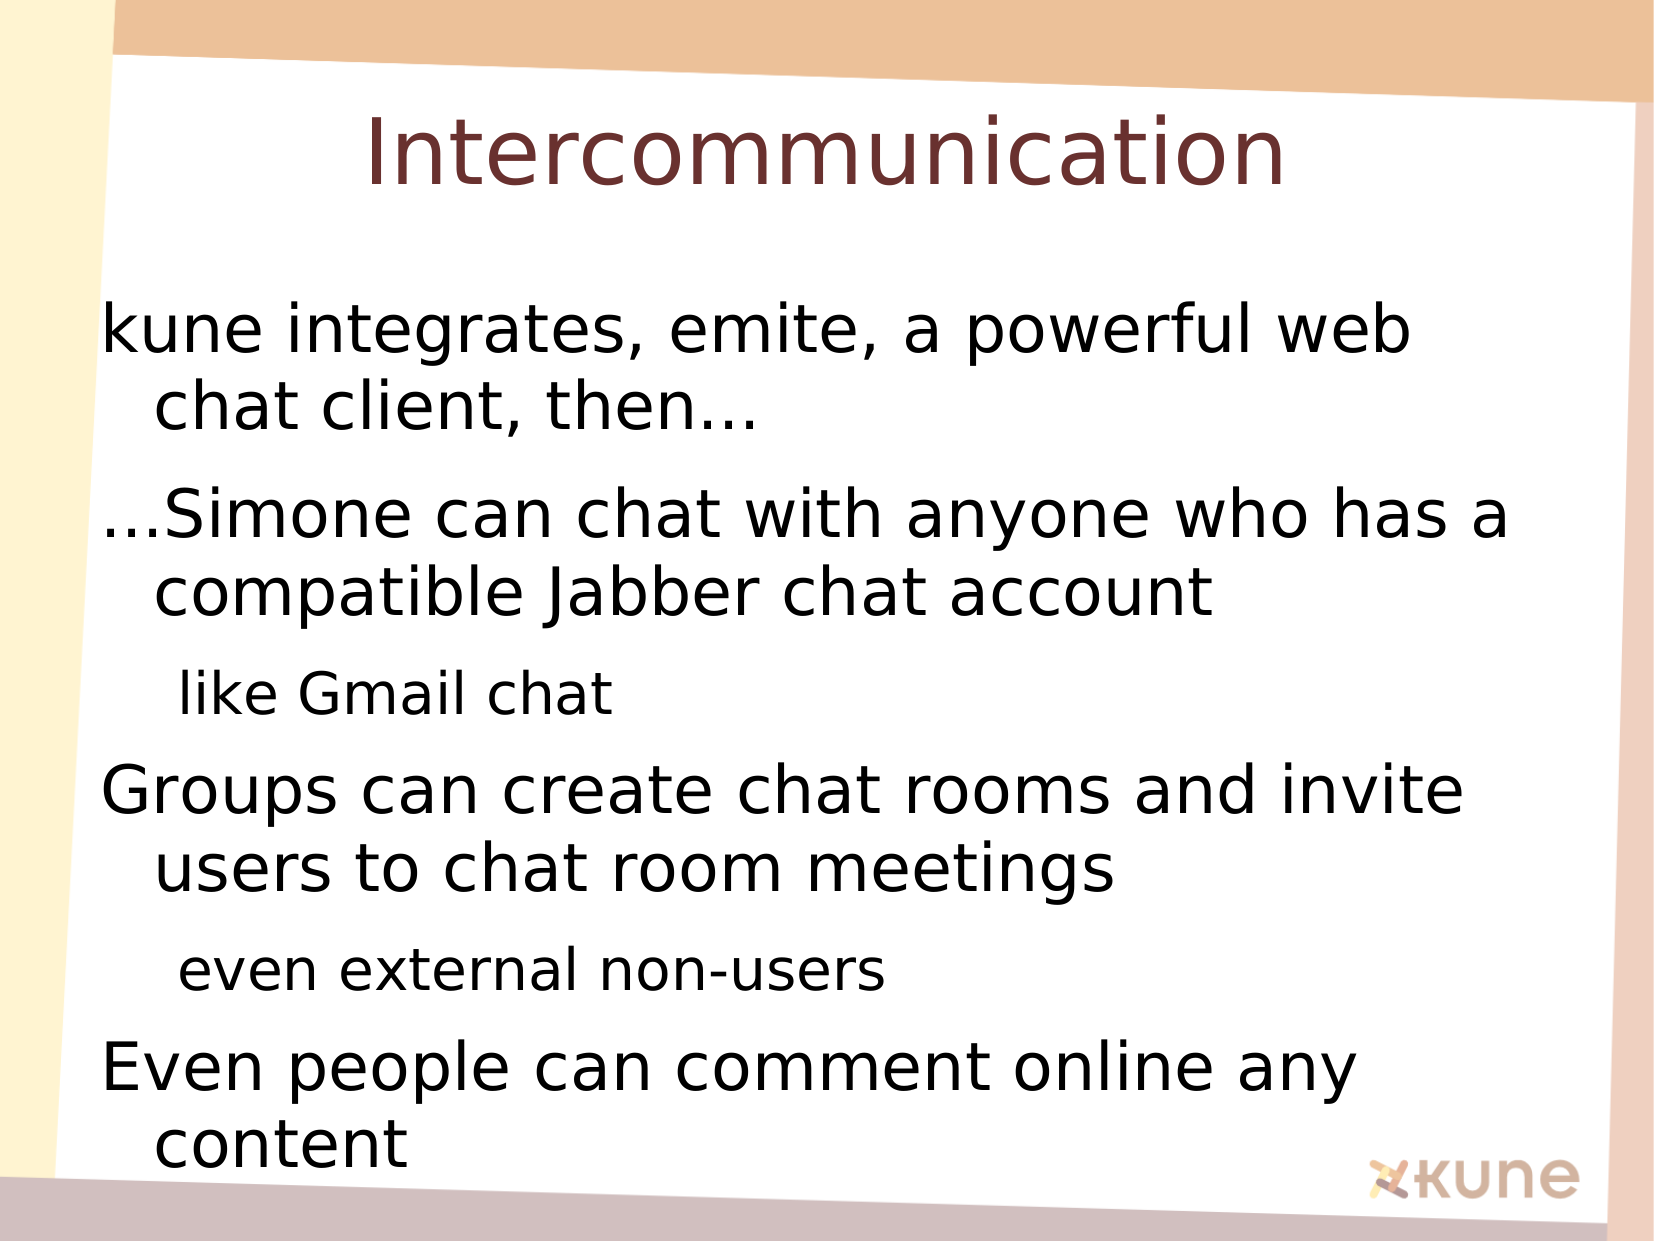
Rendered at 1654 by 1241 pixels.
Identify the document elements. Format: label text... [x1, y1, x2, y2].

list kune integrates, emite, a powerful web chat client, then... ...Simone can chat with anyone who has a compatible Jabber chat account like Gmail chat Groups can create chat rooms and invite users to chat room meetings even external non-users Even people can comment online any content [82, 290, 1571, 1184]
picture [0, 0, 1654, 1241]
title Intercommunication [82, 56, 1571, 250]
